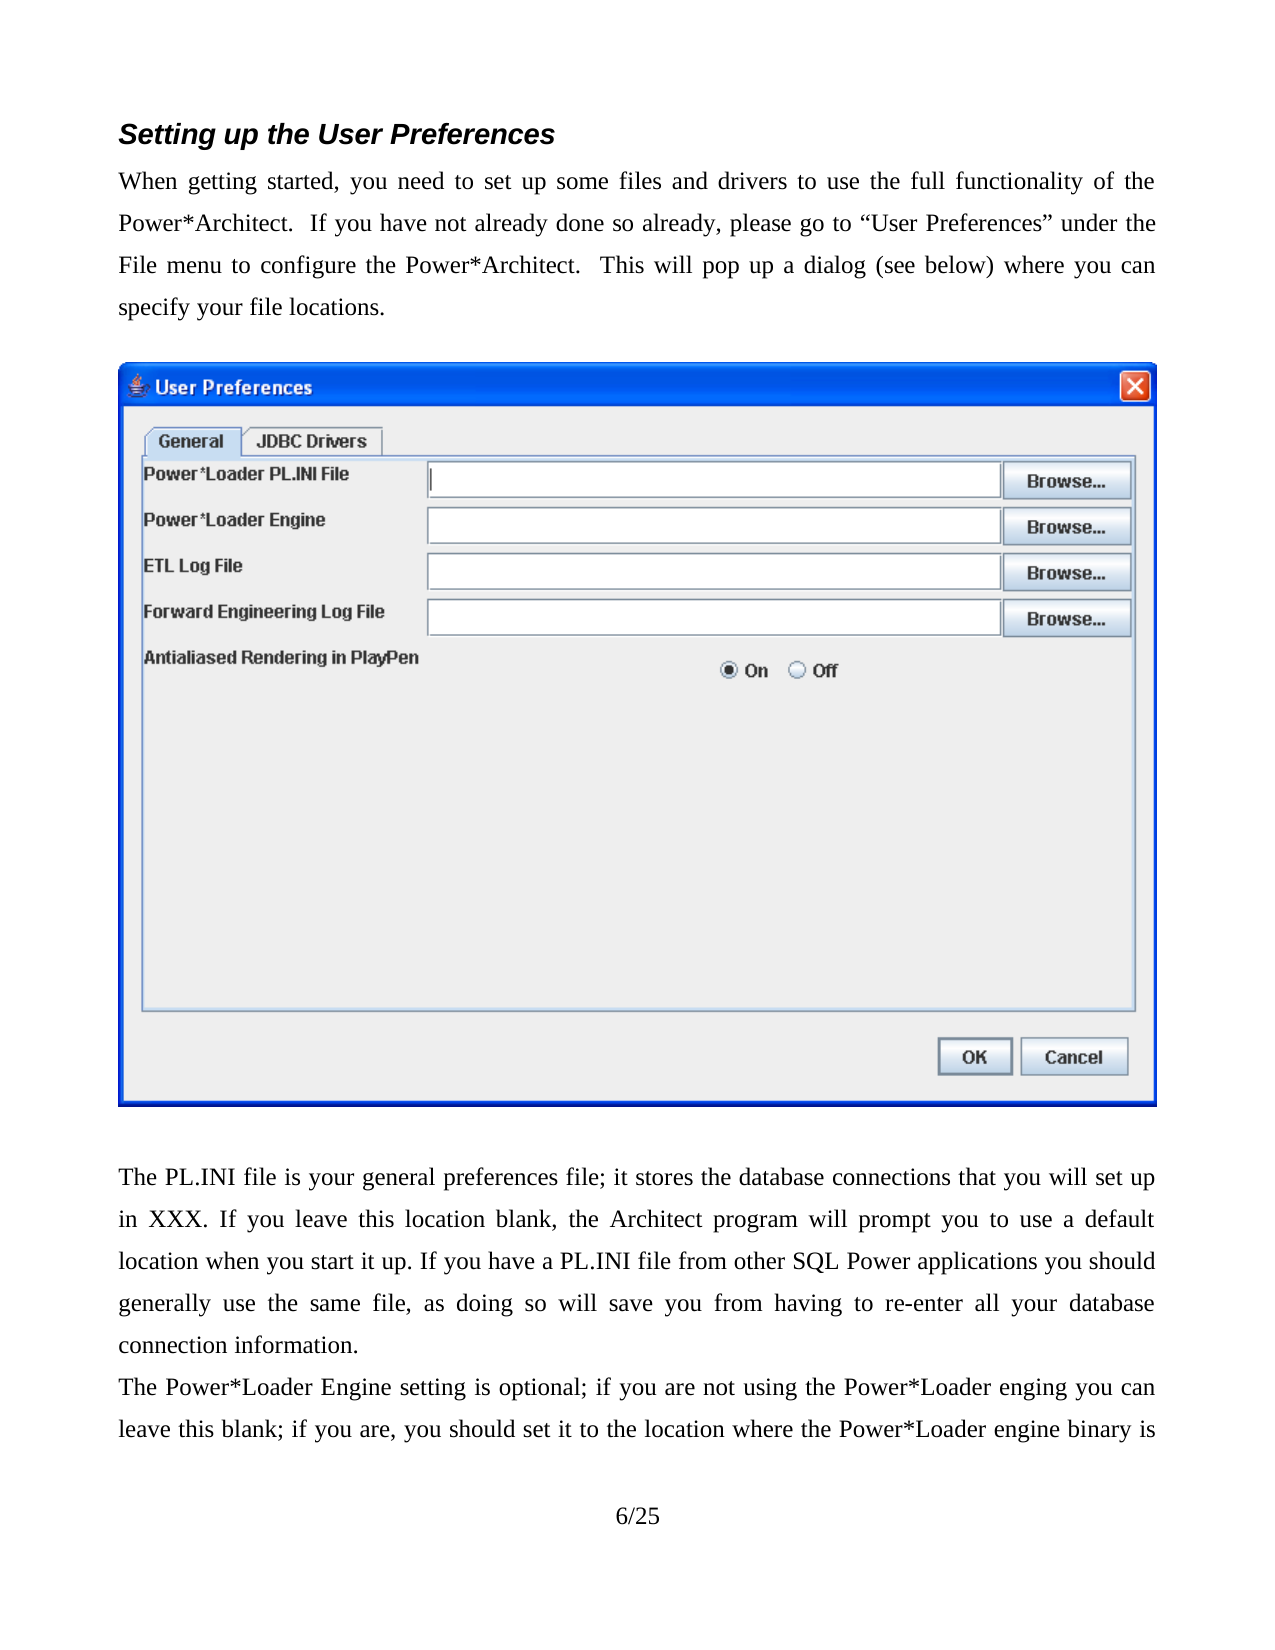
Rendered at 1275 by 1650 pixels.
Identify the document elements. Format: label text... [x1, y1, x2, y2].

text When getting started, you need to set up some files and drivers to use the full functionality of the Power*Architect. If you have not already done so already, please go to “User Preferences” under the File menu to configure the Power*Architect. This will pop up a dialog (see below) where you can specify your file locations. [118, 167, 1157, 321]
text The Power*Loader Engine setting is optional; if you are not using the Power*Loader enging you can leave this blank; if you are, you should set it to the location where the Power*Loader engine binary is [118, 1373, 1157, 1443]
picture [118, 362, 1157, 1107]
subtitle Setting up the User Preferences [118, 118, 1157, 151]
text The PL.INI file is your general preferences file; it stores the database connections that you will set up in XXX. If you leave this location blank, the Architect program will prompt you to use a default location when you start it up. If you have a PL.INI file from other SQL Power applications you should generally use the same file, as doing so will save you from having to re-enter all your database connection information. [118, 1163, 1157, 1359]
